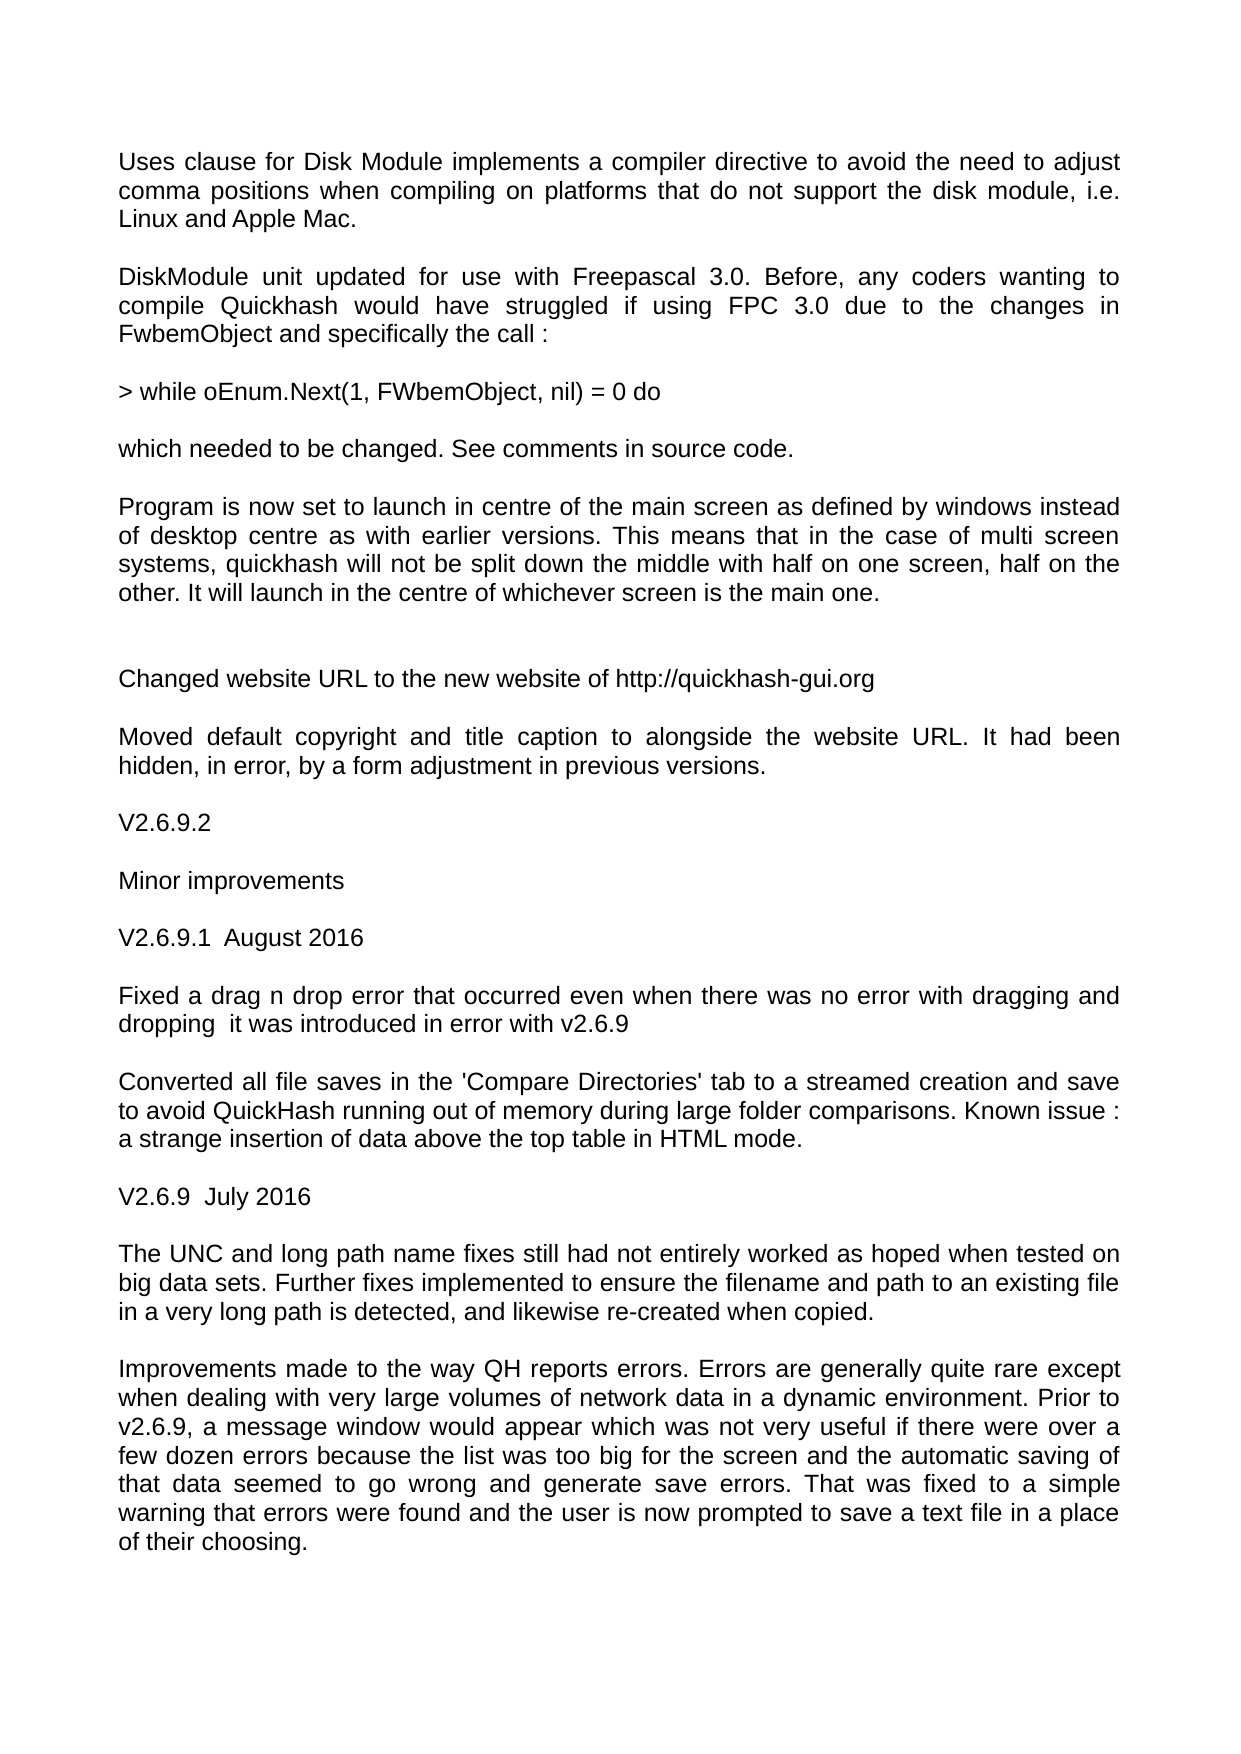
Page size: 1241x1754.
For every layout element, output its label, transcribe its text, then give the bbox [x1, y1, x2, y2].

text which needed to be changed. See comments in source code. [118, 434, 1122, 463]
text > while oEnum.Next(1, FWbemObject, nil) = 0 do [118, 377, 1122, 406]
text Fixed a drag n drop error that occurred even when there was no error with dragging and dropping  it was introduced in error with v2.6.9 [118, 981, 1122, 1038]
text Changed website URL to the new website of http://quickhash-gui.org [118, 664, 1122, 693]
text V2.6.9  July 2016 [118, 1182, 1122, 1211]
text Program is now set to launch in centre of the main screen as defined by windows instead of desktop centre as with earlier versions. This means that in the case of multi screen systems, quickhash will not be split down the middle with half on one screen, half on the other. It will launch in the centre of whichever screen is the main one. [118, 492, 1122, 607]
text The UNC and long path name fixes still had not entirely worked as hoped when tested on big data sets. Further fixes implemented to ensure the filename and path to an existing file in a very long path is detected, and likewise re-created when copied. [118, 1239, 1122, 1326]
text Converted all file saves in the 'Compare Directories' tab to a streamed creation and save to avoid QuickHash running out of memory during large folder comparisons. Known issue : a strange insertion of data above the top table in HTML mode. [118, 1067, 1122, 1153]
text V2.6.9.2 [118, 808, 1122, 837]
text V2.6.9.1  August 2016 [118, 923, 1122, 952]
text Improvements made to the way QH reports errors. Errors are generally quite rare except when dealing with very large volumes of network data in a dynamic environment. Prior to v2.6.9, a message window would appear which was not very useful if there were over a few dozen errors because the list was too big for the screen and the automatic saving of that data seemed to go wrong and generate save errors. That was fixed to a simple warning that errors were found and the user is now prompted to save a text file in a place of their choosing. [118, 1354, 1122, 1556]
text DiskModule unit updated for use with Freepascal 3.0. Before, any coders wanting to compile Quickhash would have struggled if using FPC 3.0 due to the changes in FwbemObject and specifically the call : [118, 262, 1122, 348]
text Moved default copyright and title caption to alongside the website URL. It had been hidden, in error, by a form adjustment in previous versions. [118, 722, 1122, 779]
text Minor improvements [118, 866, 1122, 894]
text Uses clause for Disk Module implements a compiler directive to avoid the need to adjust comma positions when compiling on platforms that do not support the disk module, i.e. Linux and Apple Mac. [118, 147, 1122, 233]
